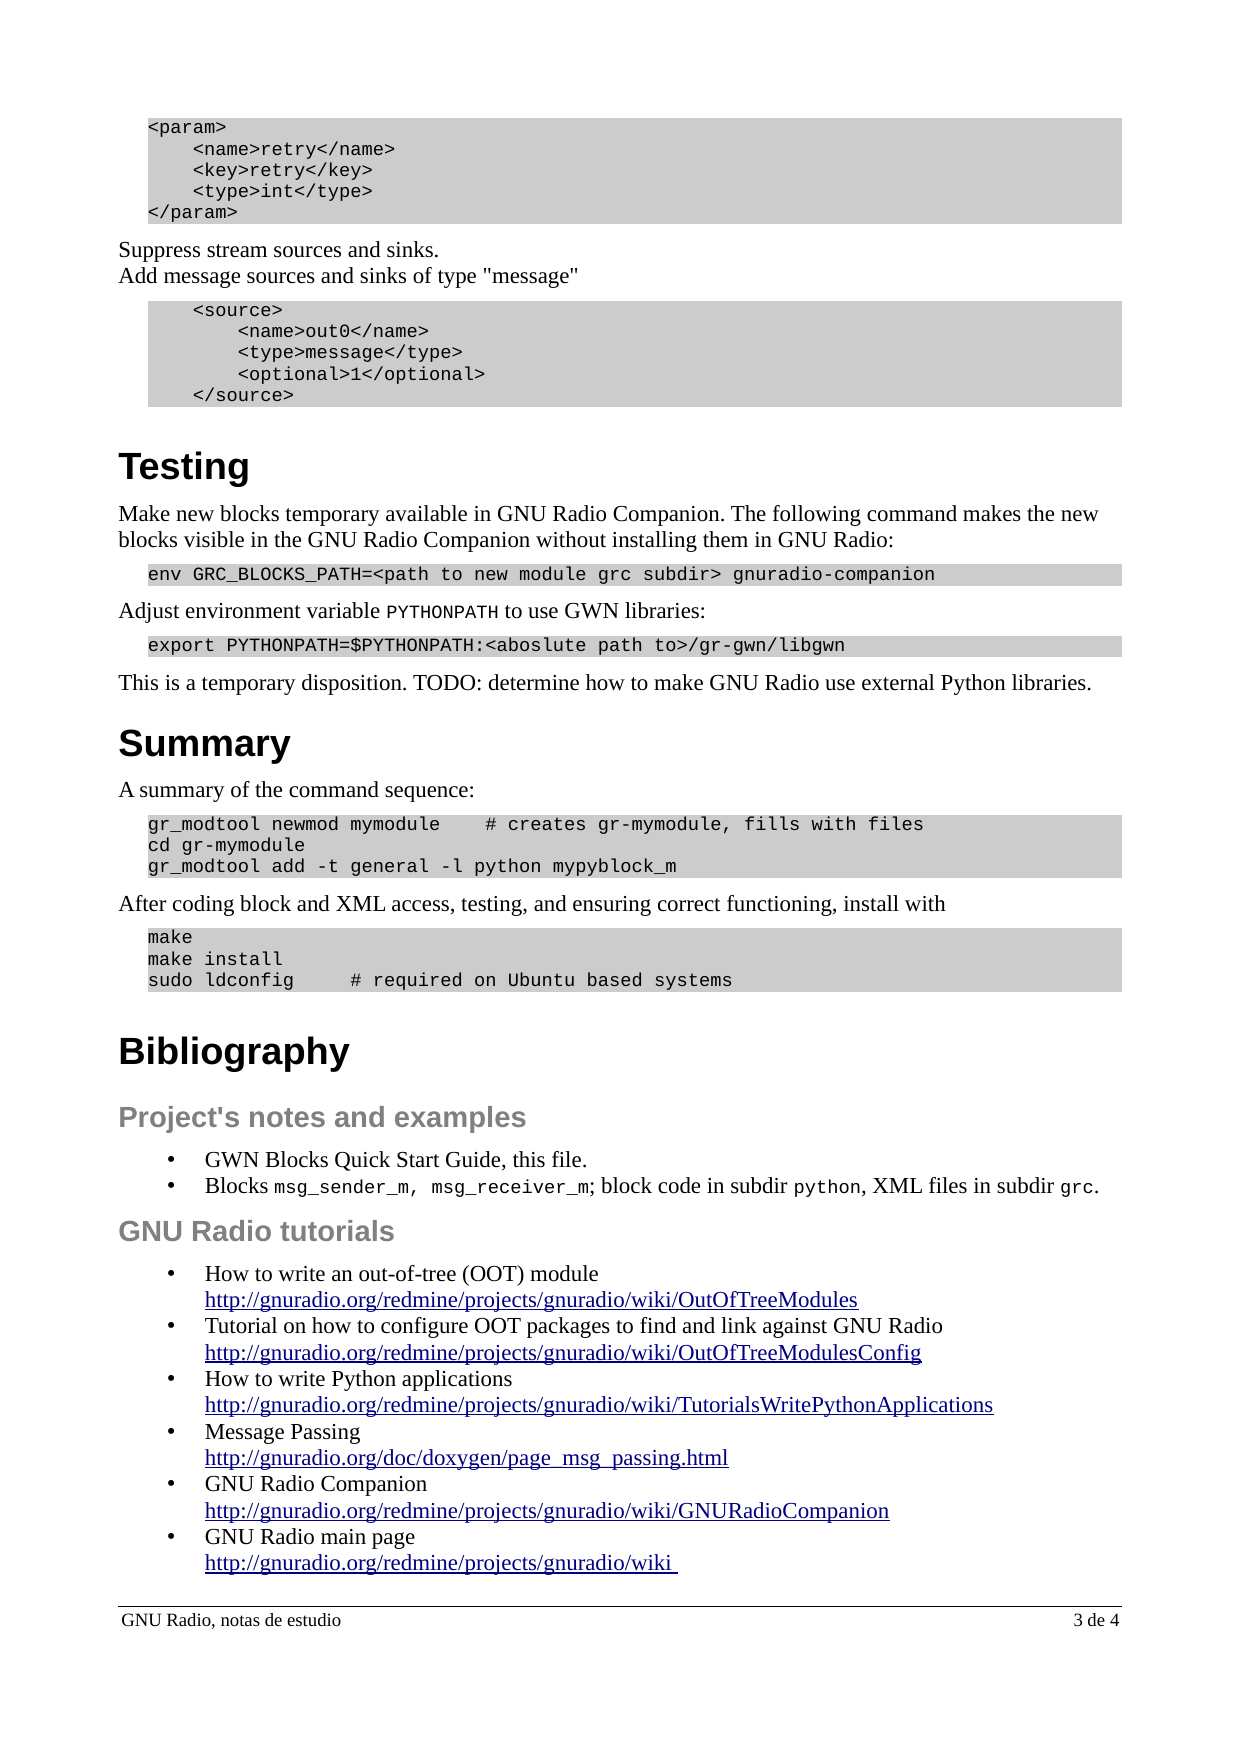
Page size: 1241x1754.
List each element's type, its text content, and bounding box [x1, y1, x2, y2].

list GNU Radio main page http://gnuradio.org/redmine/projects/gnuradio/wiki [167, 1523, 1122, 1576]
text Add message sources and sinks of type "message" [118, 262, 1122, 289]
list How to write Python applications http://gnuradio.org/redmine/projects/gnuradio/wiki/TutorialsWritePythonApplications [167, 1365, 1122, 1418]
text <optional>1</optional> [148, 364, 1122, 386]
text Adjust environment variable PYTHONPATH to use GWN libraries: [118, 597, 1122, 624]
text <source> [148, 301, 1122, 322]
text </param> [148, 203, 1122, 224]
text cd gr-mymodule [148, 836, 1122, 857]
text <param> [148, 118, 1122, 139]
list GNU Radio Companion http://gnuradio.org/redmine/projects/gnuradio/wiki/GNURadioCompanion [167, 1470, 1122, 1523]
text sudo ldconfig # required on Ubuntu based systems [148, 971, 1122, 992]
text export PYTHONPATH=$PYTHONPATH:<aboslute path to>/gr-gwn/libgwn [148, 636, 1122, 657]
subtitle GNU Radio tutorials [118, 1213, 1122, 1247]
text Suppress stream sources and sinks. [118, 236, 1122, 262]
subtitle Testing [118, 444, 1122, 487]
list http://gnuradio.org/doc/doxygen/page_msg_passing.html [167, 1444, 1122, 1470]
list Message Passing [167, 1418, 1122, 1444]
text <name>retry</name> [148, 139, 1122, 161]
subtitle Project's notes and examples [118, 1099, 1122, 1133]
text <type>int</type> [148, 182, 1122, 203]
list How to write an out-of-tree (OOT) module http://gnuradio.org/redmine/projects/gnuradio/wiki/OutOfTreeModules [167, 1259, 1122, 1312]
text This is a temporary disposition. TODO: determine how to make GNU Radio use external Python libraries. [118, 669, 1122, 695]
text gr_modtool newmod mymodule # creates gr-mymodule, fills with files [148, 815, 1122, 836]
text make install [148, 949, 1122, 971]
text A summary of the command sequence: [118, 777, 1122, 803]
text <name>out0</name> [148, 322, 1122, 343]
text gr_modtool add -t general -l python mypyblock_m [148, 857, 1122, 878]
text <key>retry</key> [148, 161, 1122, 182]
text After coding block and XML access, testing, and ensuring correct functioning, install with [118, 890, 1122, 917]
list GWN Blocks Quick Start Guide, this file. [167, 1146, 1122, 1172]
subtitle Summary [118, 720, 1122, 764]
list Tutorial on how to configure OOT packages to find and link against GNU Radio http://gnuradio.org/redmine/projects/gnuradio/wiki/OutOfTreeModulesConfig [167, 1312, 1122, 1365]
list Blocks msg_sender_m, msg_receiver_m; block code in subdir python, XML files in subdir grc. [167, 1172, 1122, 1199]
text make [148, 928, 1122, 949]
text <type>message</type> [148, 343, 1122, 364]
text env GRC_BLOCKS_PATH=<path to new module grc subdir> gnuradio-companion [148, 564, 1122, 586]
text </source> [148, 386, 1122, 407]
text Make new blocks temporary available in GNU Radio Companion. The following command makes the new blocks visible in the GNU Radio Companion without installing them in GNU Radio: [118, 500, 1122, 552]
subtitle Bibliography [118, 1029, 1122, 1072]
